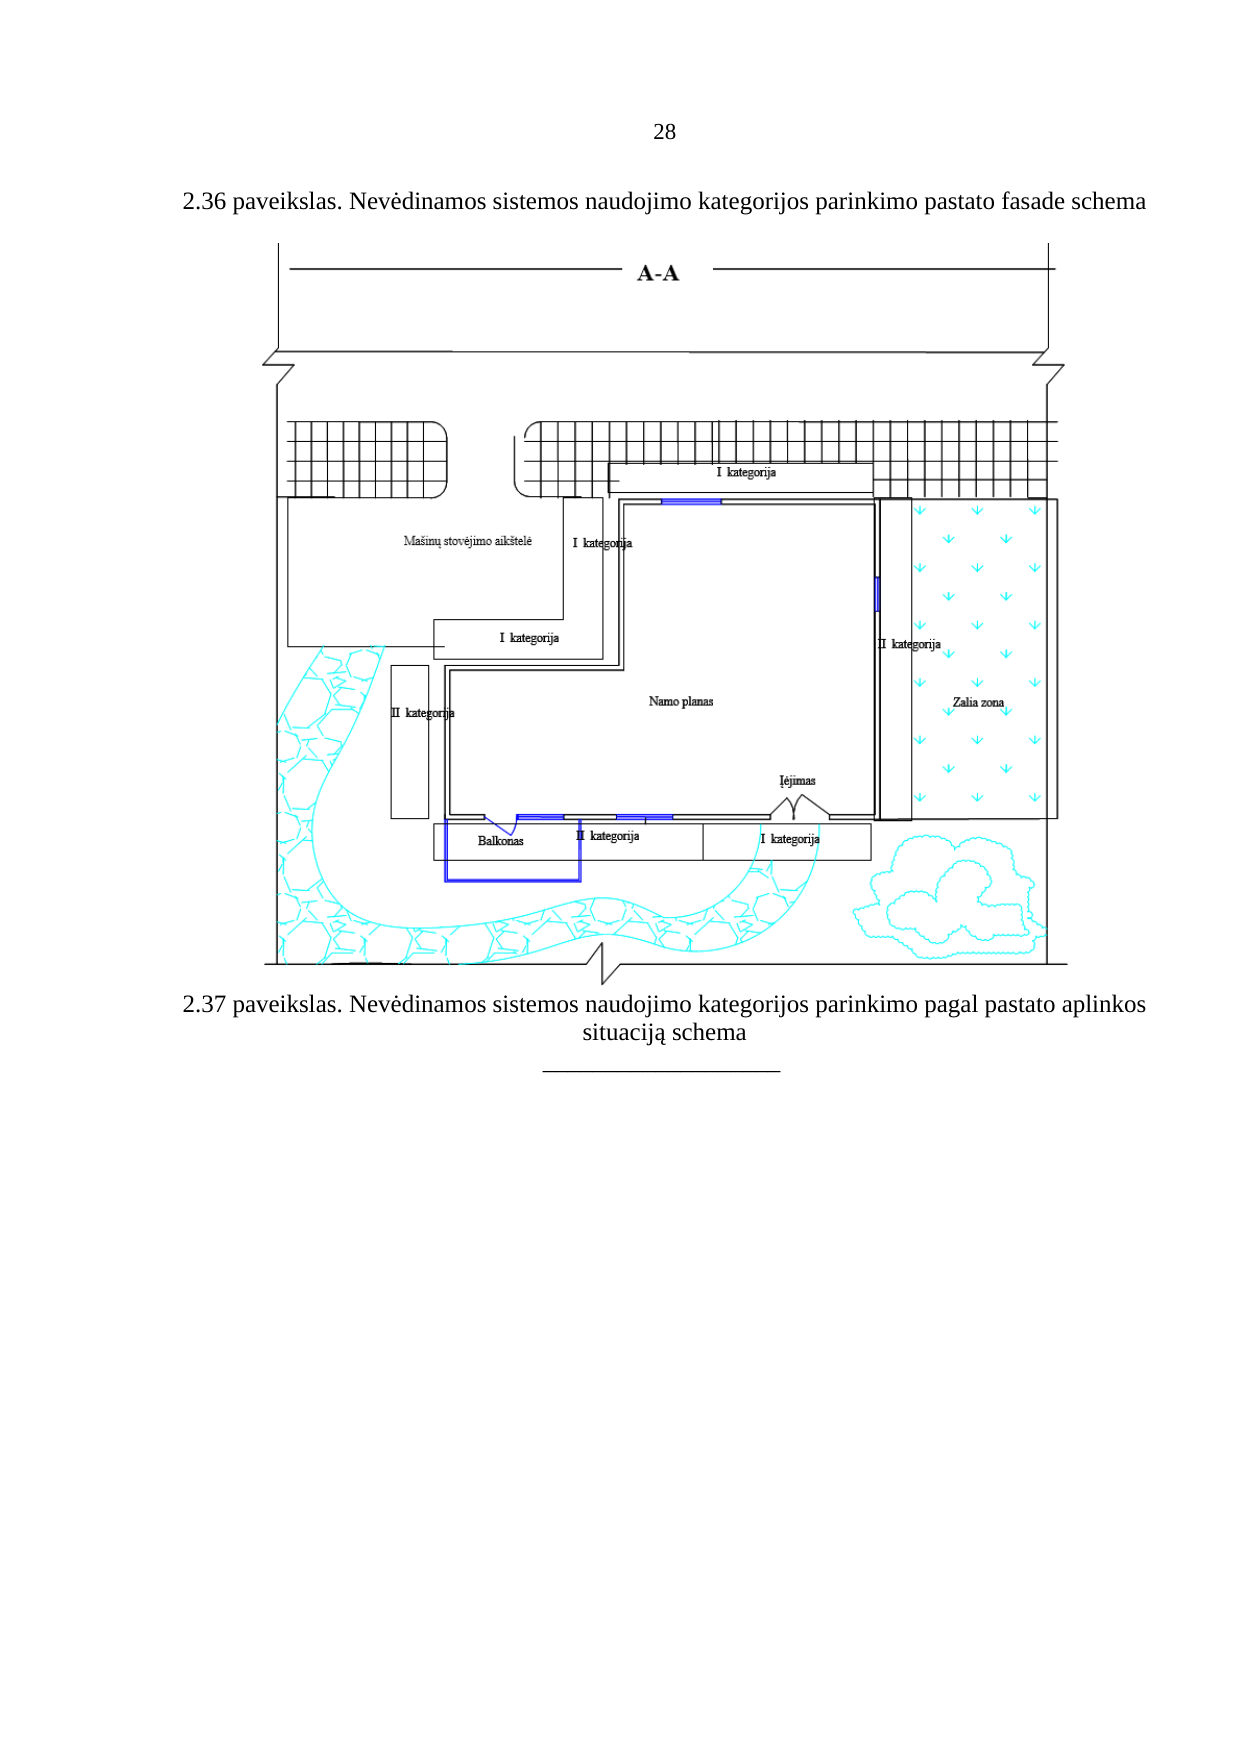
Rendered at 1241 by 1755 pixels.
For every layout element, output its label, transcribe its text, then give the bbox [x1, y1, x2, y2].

text 2.37 paveikslas. Nevėdinamos sistemos naudojimo kategorijos parinkimo pagal pastato aplinkos situaciją schema [177, 989, 1152, 1046]
text ___________________ [177, 1046, 1152, 1075]
text 2.36 paveikslas. Nevėdinamos sistemos naudojimo kategorijos parinkimo pastato fasade schema [177, 186, 1152, 214]
